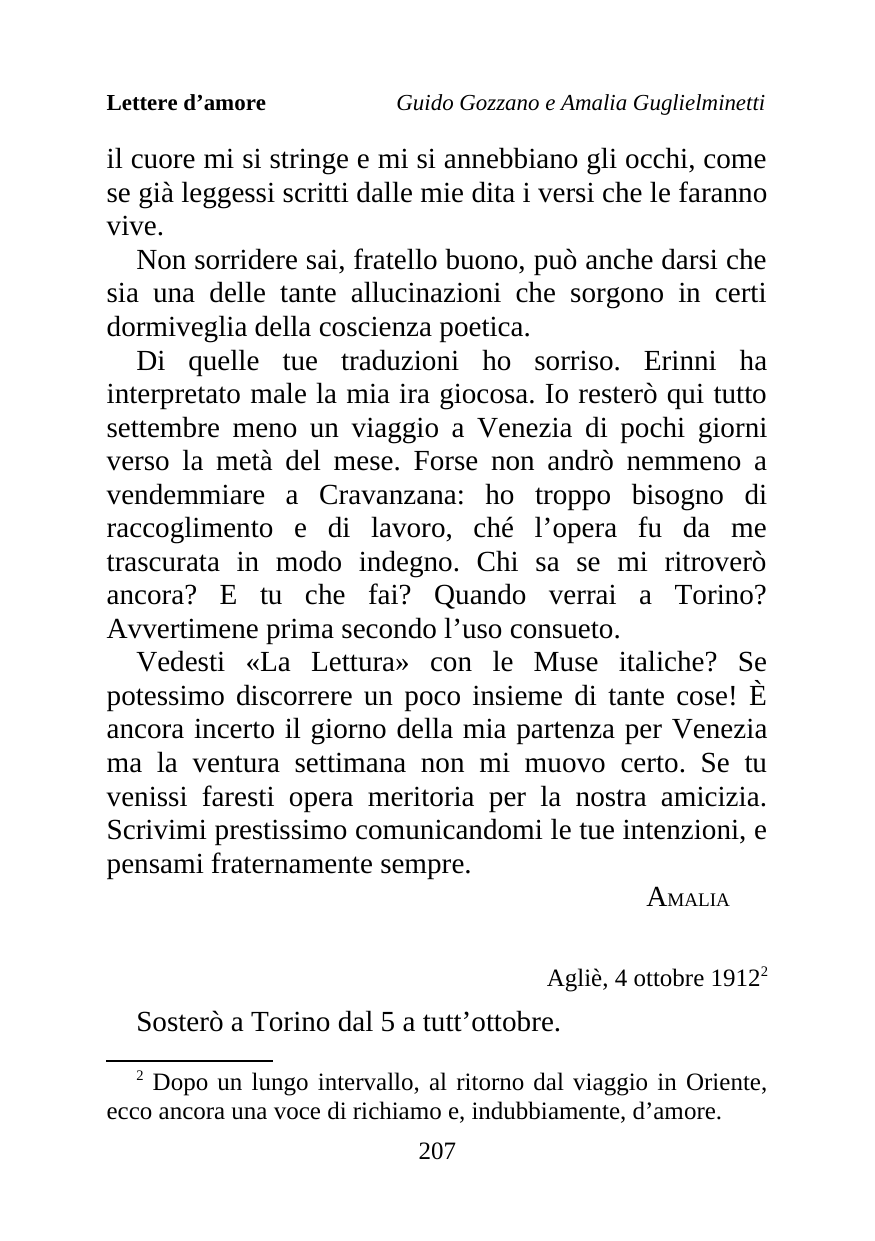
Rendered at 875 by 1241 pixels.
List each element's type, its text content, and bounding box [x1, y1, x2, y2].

text Dopo un lungo intervallo, al ritorno dal viaggio in Oriente, ecco ancora una voce di richiamo e, indubbiamente, d’amore. [106, 1067, 768, 1125]
text Vedesti «La Lettura» con le Muse italiche? Se potessimo discorrere un poco insieme di tante cose! È ancora incerto il giorno della mia partenza per Venezia ma la ventura settimana non mi muovo certo. Se tu venissi faresti opera meritoria per la nostra amicizia. Scrivimi prestissimo comunicandomi le tue intenzioni, e pensami fraternamente sempre. [106, 644, 768, 879]
text Amalia [646, 879, 768, 913]
text Agliè, 4 ottobre 1912 [106, 963, 768, 992]
text Non sorridere sai, fratello buono, può anche darsi che sia una delle tante allucinazioni che sorgono in certi dormiveglia della coscienza poetica. [106, 242, 768, 343]
text Sosterò a Torino dal 5 a tutt’ottobre. [106, 1004, 768, 1038]
text Di quelle tue traduzioni ho sorriso. Erinni ha interpretato male la mia ira giocosa. Io resterò qui tutto settembre meno un viaggio a Venezia di pochi giorni verso la metà del mese. Forse non andrò nemmeno a vendemmiare a Cravanzana: ho troppo bisogno di raccoglimento e di lavoro, ché l’opera fu da me trascurata in modo indegno. Chi sa se mi ritroverò ancora? E tu che fai? Quando verrai a Torino? Avvertimene prima secondo l’uso consueto. [106, 343, 768, 644]
text il cuore mi si stringe e mi si annebbiano gli occhi, come se già leggessi scritti dalle mie dita i versi che le faranno vive. [106, 141, 768, 242]
